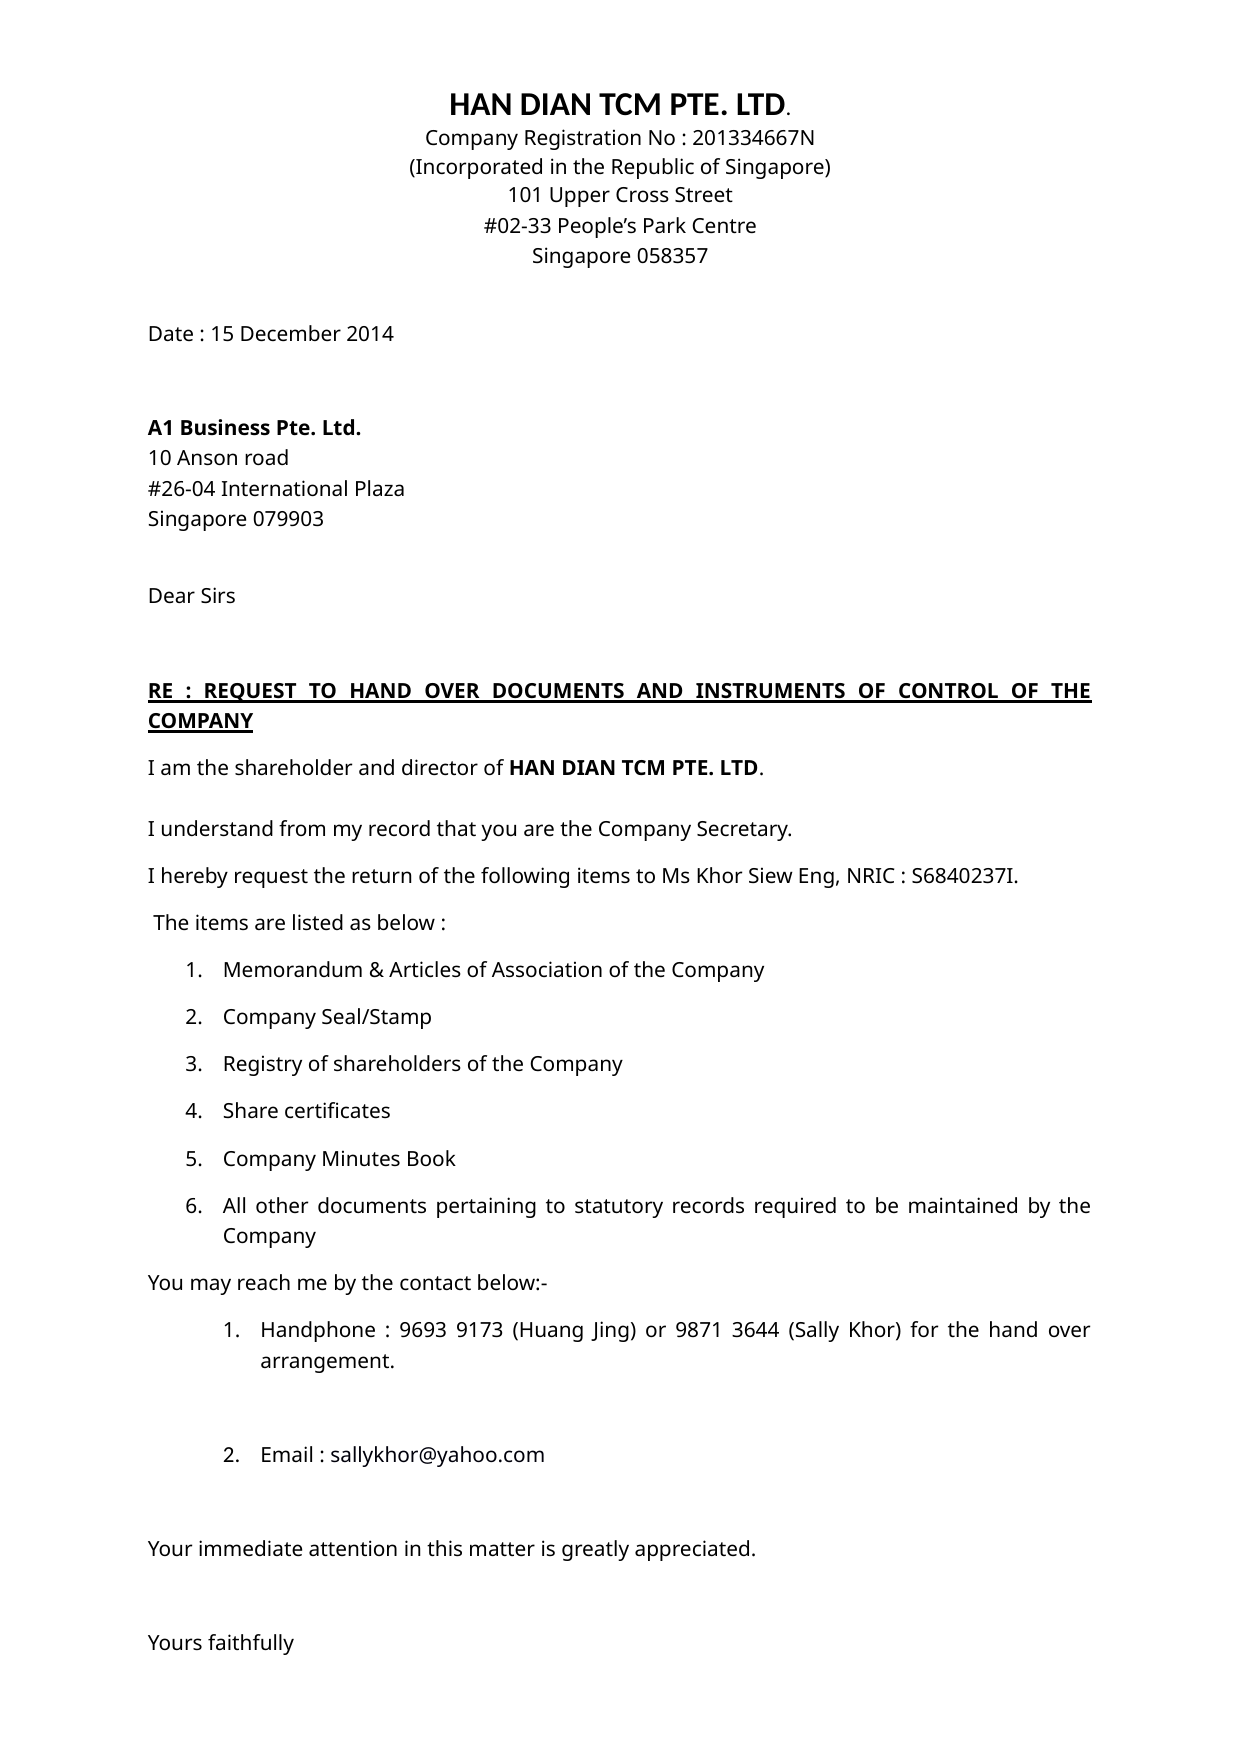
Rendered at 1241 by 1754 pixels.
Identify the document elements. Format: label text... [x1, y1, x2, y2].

text (Incorporated in the Republic of Singapore) [148, 152, 1092, 180]
text #02-33 People’s Park Centre [148, 211, 1092, 239]
text Company Registration No : 201334667N [148, 123, 1092, 152]
text HAN DIAN TCM PTE. LTD. [148, 83, 1092, 123]
list Company Seal/Stamp [185, 1002, 1092, 1031]
text Your immediate attention in this matter is greatly appreciated. [148, 1534, 1092, 1562]
list Memorandum & Articles of Association of the Company [185, 955, 1092, 984]
text Dear Sirs [148, 582, 1092, 610]
text Yours faithfully [148, 1628, 1092, 1657]
list Company Minutes Book [185, 1144, 1092, 1172]
text 10 Anson road [148, 443, 1092, 472]
list Registry of shareholders of the Company [185, 1049, 1092, 1078]
text A1 Business Pte. Ltd. [148, 413, 1092, 441]
list Email : sallykhor@yahoo.com [223, 1440, 1092, 1468]
text I understand from my record that you are the Company Secretary. [148, 814, 1092, 842]
text 101 Upper Cross Street [148, 180, 1092, 209]
text RE : REQUEST TO HAND OVER DOCUMENTS AND INSTRUMENTS OF CONTROL OF THE [148, 676, 1092, 700]
text Date : 15 December 2014 [148, 319, 1092, 347]
text Singapore 079903 [148, 504, 1092, 532]
text I hereby request the return of the following items to Ms Khor Siew Eng, NRIC : S6840237I. [148, 861, 1092, 889]
text I am the shareholder and director of HAN DIAN TCM PTE. LTD. [148, 753, 1092, 782]
list Share certificates [185, 1097, 1092, 1125]
text Singapore 058357 [148, 241, 1092, 269]
text You may reach me by the contact below:- [148, 1268, 1092, 1297]
text #26-04 International Plaza [148, 474, 1092, 502]
text COMPANY [148, 703, 1092, 734]
list All other documents pertaining to statutory records required to be maintained by the Company [185, 1191, 1092, 1249]
text The items are listed as below : [148, 908, 1092, 937]
list Handphone : 9693 9173 (Huang Jing) or 9871 3644 (Sally Khor) for the hand over arrangement. [223, 1315, 1092, 1374]
